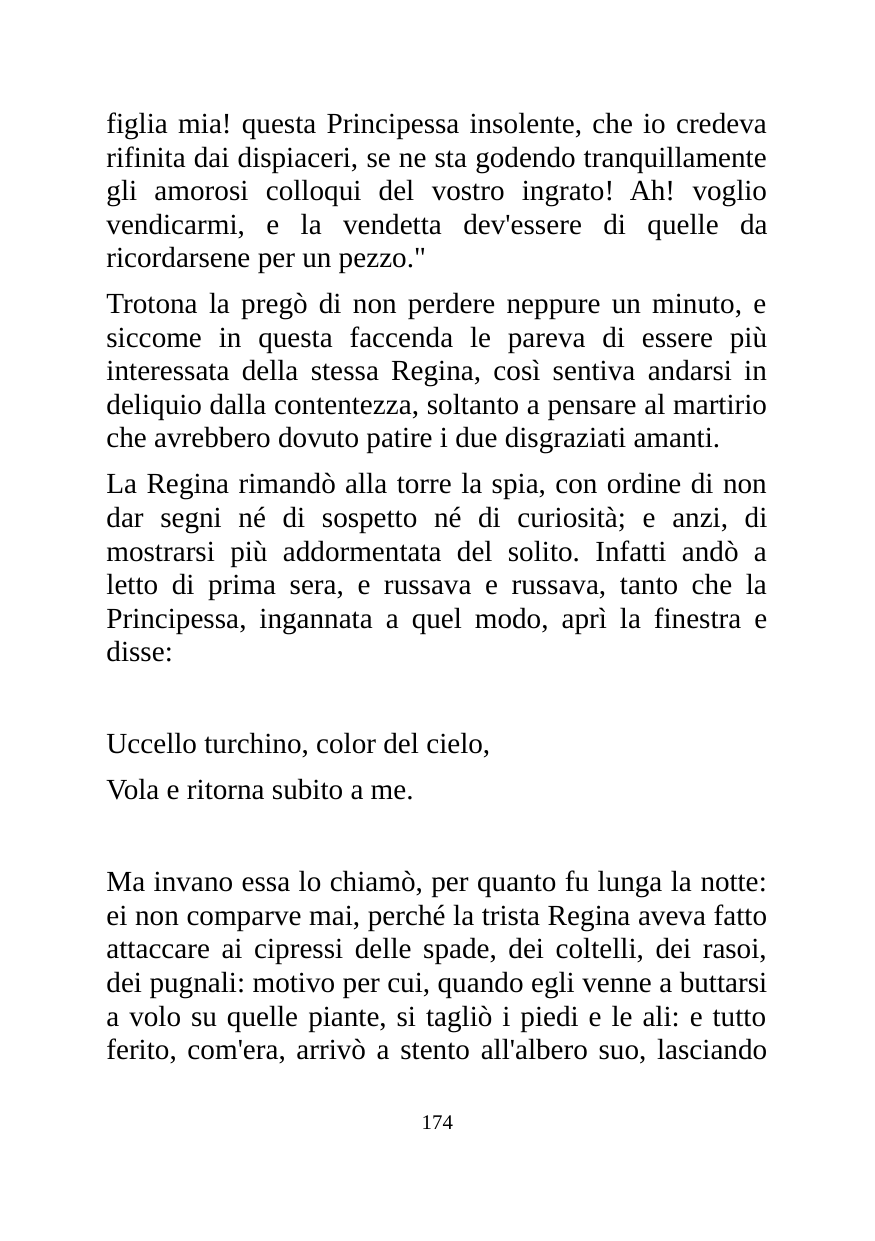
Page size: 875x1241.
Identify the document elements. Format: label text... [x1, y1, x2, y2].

text Vola e ritorna subito a me. [106, 772, 768, 806]
text figlia mia! questa Principessa insolente, che io credeva rifinita dai dispiaceri, se ne sta godendo tranquillamente gli amorosi colloqui del vostro ingrato! Ah! voglio vendicarmi, e la vendetta dev'essere di quelle da ricordarsene per un pezzo." [106, 106, 768, 274]
text Ma invano essa lo chiamò, per quanto fu lunga la notte: ei non comparve mai, perché la trista Regina aveva fatto attaccare ai cipressi delle spade, dei coltelli, dei rasoi, dei pugnali: motivo per cui, quando egli venne a buttarsi a volo su quelle piante, si tagliò i piedi e le ali: e tutto ferito, com'era, arrivò a stento all'albero suo, lasciando [106, 864, 768, 1066]
text Trotona la pregò di non perdere neppure un minuto, e siccome in questa faccenda le pareva di essere più interessata della stessa Regina, così sentiva andarsi in deliquio dalla contentezza, soltanto a pensare al martirio che avrebbero dovuto patire i due disgraziati amanti. [106, 286, 768, 454]
text Uccello turchino, color del cielo, [106, 726, 768, 760]
text La Regina rimandò alla torre la spia, con ordine di non dar segni né di sospetto né di curiosità; e anzi, di mostrarsi più addormentata del solito. Infatti andò a letto di prima sera, e russava e russava, tanto che la Principessa, ingannata a quel modo, aprì la finestra e disse: [106, 467, 768, 668]
